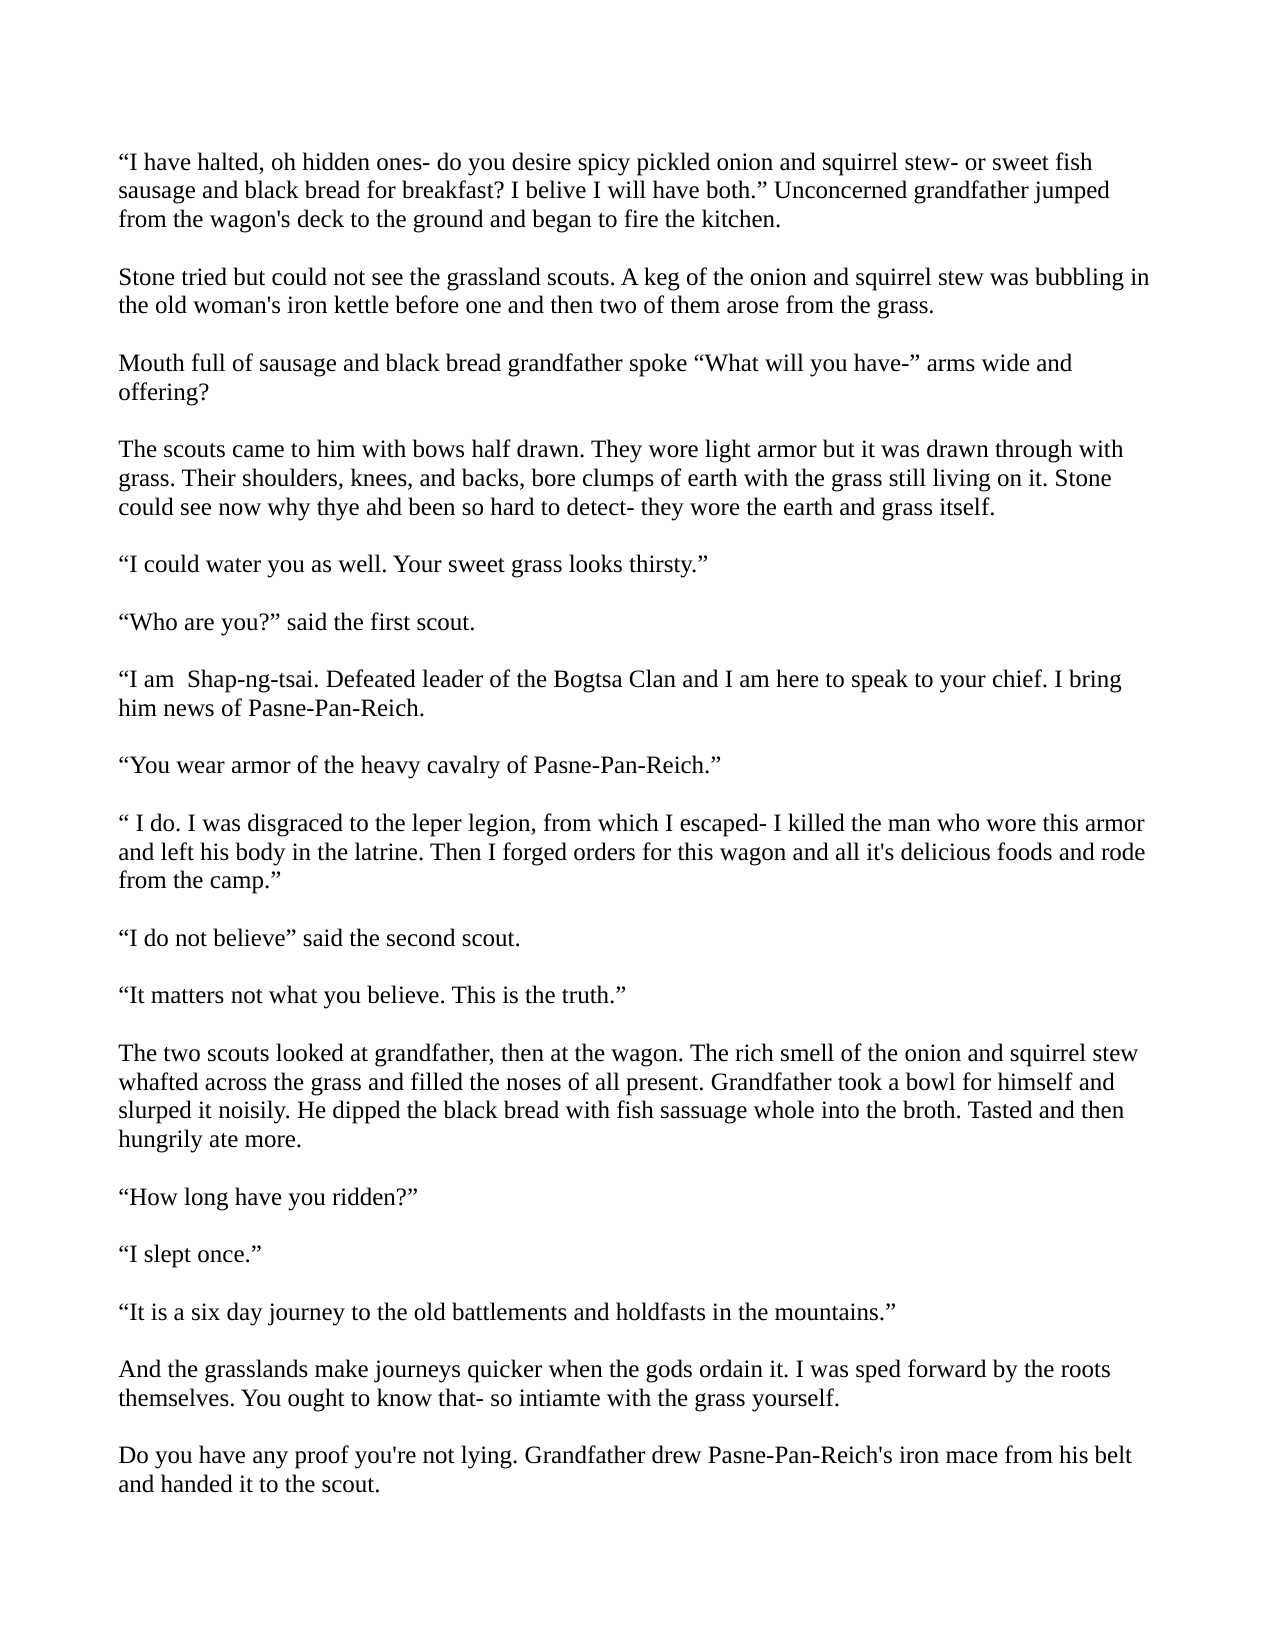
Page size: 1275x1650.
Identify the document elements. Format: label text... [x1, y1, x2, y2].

text Do you have any proof you're not lying. Grandfather drew Pasne-Pan-Reich's iron mace from his belt and handed it to the scout. [118, 1441, 1157, 1527]
text “I have halted, oh hidden ones- do you desire spicy pickled onion and squirrel stew- or sweet fish sausage and black bread for breakfast? I belive I will have both.” Unconcerned grandfather jumped from the wagon's deck to the ground and began to fire the kitchen. Stone tried but could not see the grassland scouts. A keg of the onion and squirrel stew was bubbling in the old woman's iron kettle before one and then two of them arose from the grass. [118, 118, 1157, 319]
text Mouth full of sausage and black bread grandfather spoke “What will you have-” arms wide and offering? [118, 348, 1157, 406]
text The scouts came to him with bows half drawn. They wore light armor but it was drawn through with grass. Their shoulders, knees, and backs, bore clumps of earth with the grass still living on it. Stone could see now why thye ahd been so hard to detect- they wore the earth and grass itself. “I could water you as well. Your sweet grass looks thirsty.” “Who are you?” said the first scout. “I am Shap-ng-tsai. Defeated leader of the Bogtsa Clan and I am here to speak to your chief. I bring him news of Pasne-Pan-Reich. [118, 434, 1157, 722]
text “You wear armor of the heavy cavalry of Pasne-Pan-Reich.” “ I do. I was disgraced to the leper legion, from which I escaped- I killed the man who wore this armor and left his body in the latrine. Then I forged orders for this wagon and all it's delicious foods and rode from the camp.” “I do not believe” said the second scout. “It matters not what you believe. This is the truth.” [118, 751, 1157, 1009]
text The two scouts looked at grandfather, then at the wagon. The rich smell of the onion and squirrel stew whafted across the grass and filled the noses of all present. Grandfather took a bowl for himself and slurped it noisily. He dipped the black bread with fish sassuage whole into the broth. Tasted and then hungrily ate more. “How long have you ridden?” “I slept once.” “It is a six day journey to the old battlements and holdfasts in the mountains.” And the grasslands make journeys quicker when the gods ordain it. I was sped forward by the roots themselves. You ought to know that- so intiamte with the grass yourself. [118, 1038, 1157, 1412]
